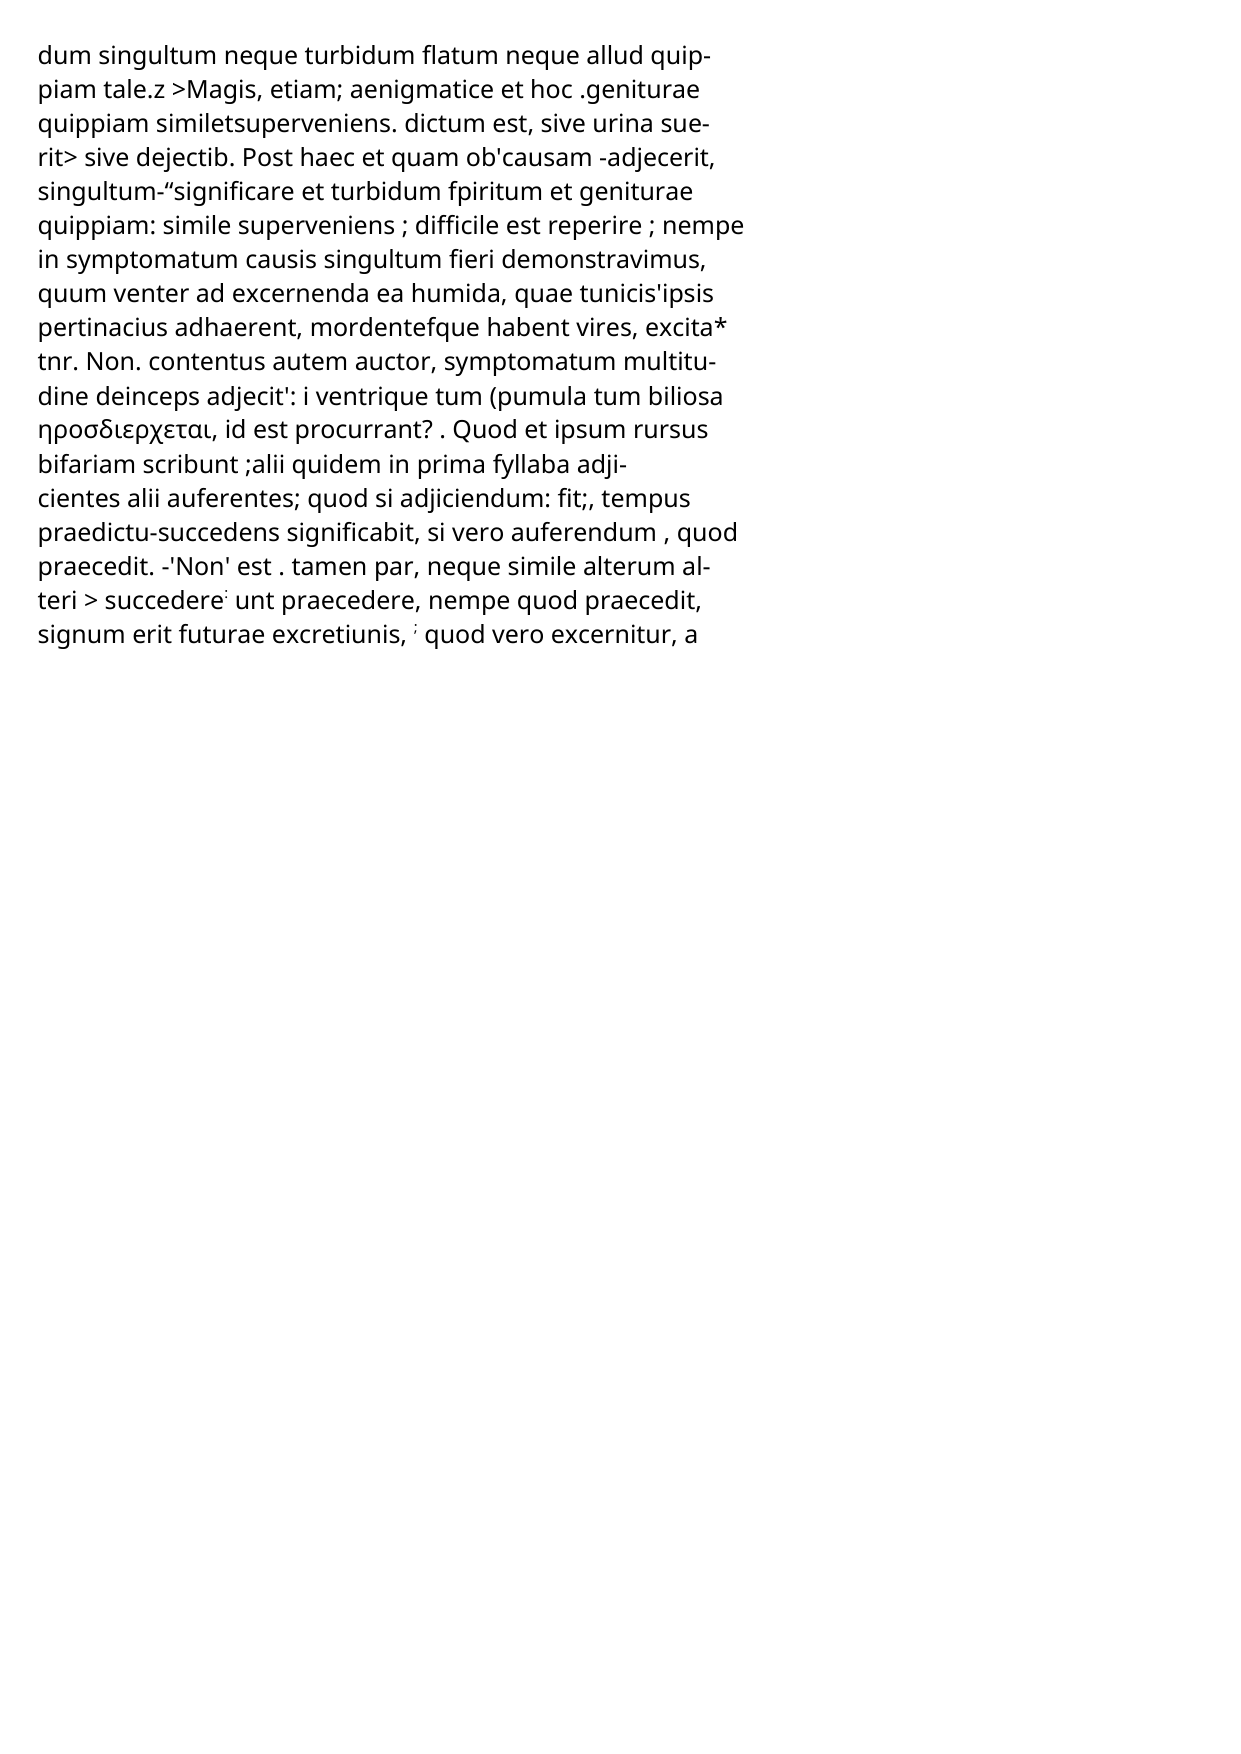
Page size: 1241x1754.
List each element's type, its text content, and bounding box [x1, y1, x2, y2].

text dum singultum neque turbidum flatum neque allud quip- piam tale.z >Magis, etiam; aenigmatice et hoc .geniturae quippiam similetsuperveniens. dictum est, sive urina sue- rit> sive dejectib. Post haec et quam ob'causam -adjecerit, singultum-“significare et turbidum fpiritum et geniturae quippiam: simile superveniens ; difficile est reperire ; nempe in symptomatum causis singultum fieri demonstravimus, quum venter ad excernenda ea humida, quae tunicis'ipsis pertinacius adhaerent, mordentefque habent vires, excita* tnr. Non. contentus autem auctor, symptomatum multitu- dine deinceps adjecit': i ventrique tum (pumula tum biliosa ηροσδιερχεται, id est procurrant? . Quod et ipsum rursus bifariam scribunt ;alii quidem in prima fyllaba adji- cientes alii auferentes; quod si adjiciendum: fit;, tempus praedictu-succedens significabit, si vero auferendum , quod praecedit. -'Non' est . tamen par, neque simile alterum al- teri > succedere: unt praecedere, nempe quod praecedit, signum erit futurae excretiunis, ; quod vero excernitur, a [37, 37, 1203, 651]
